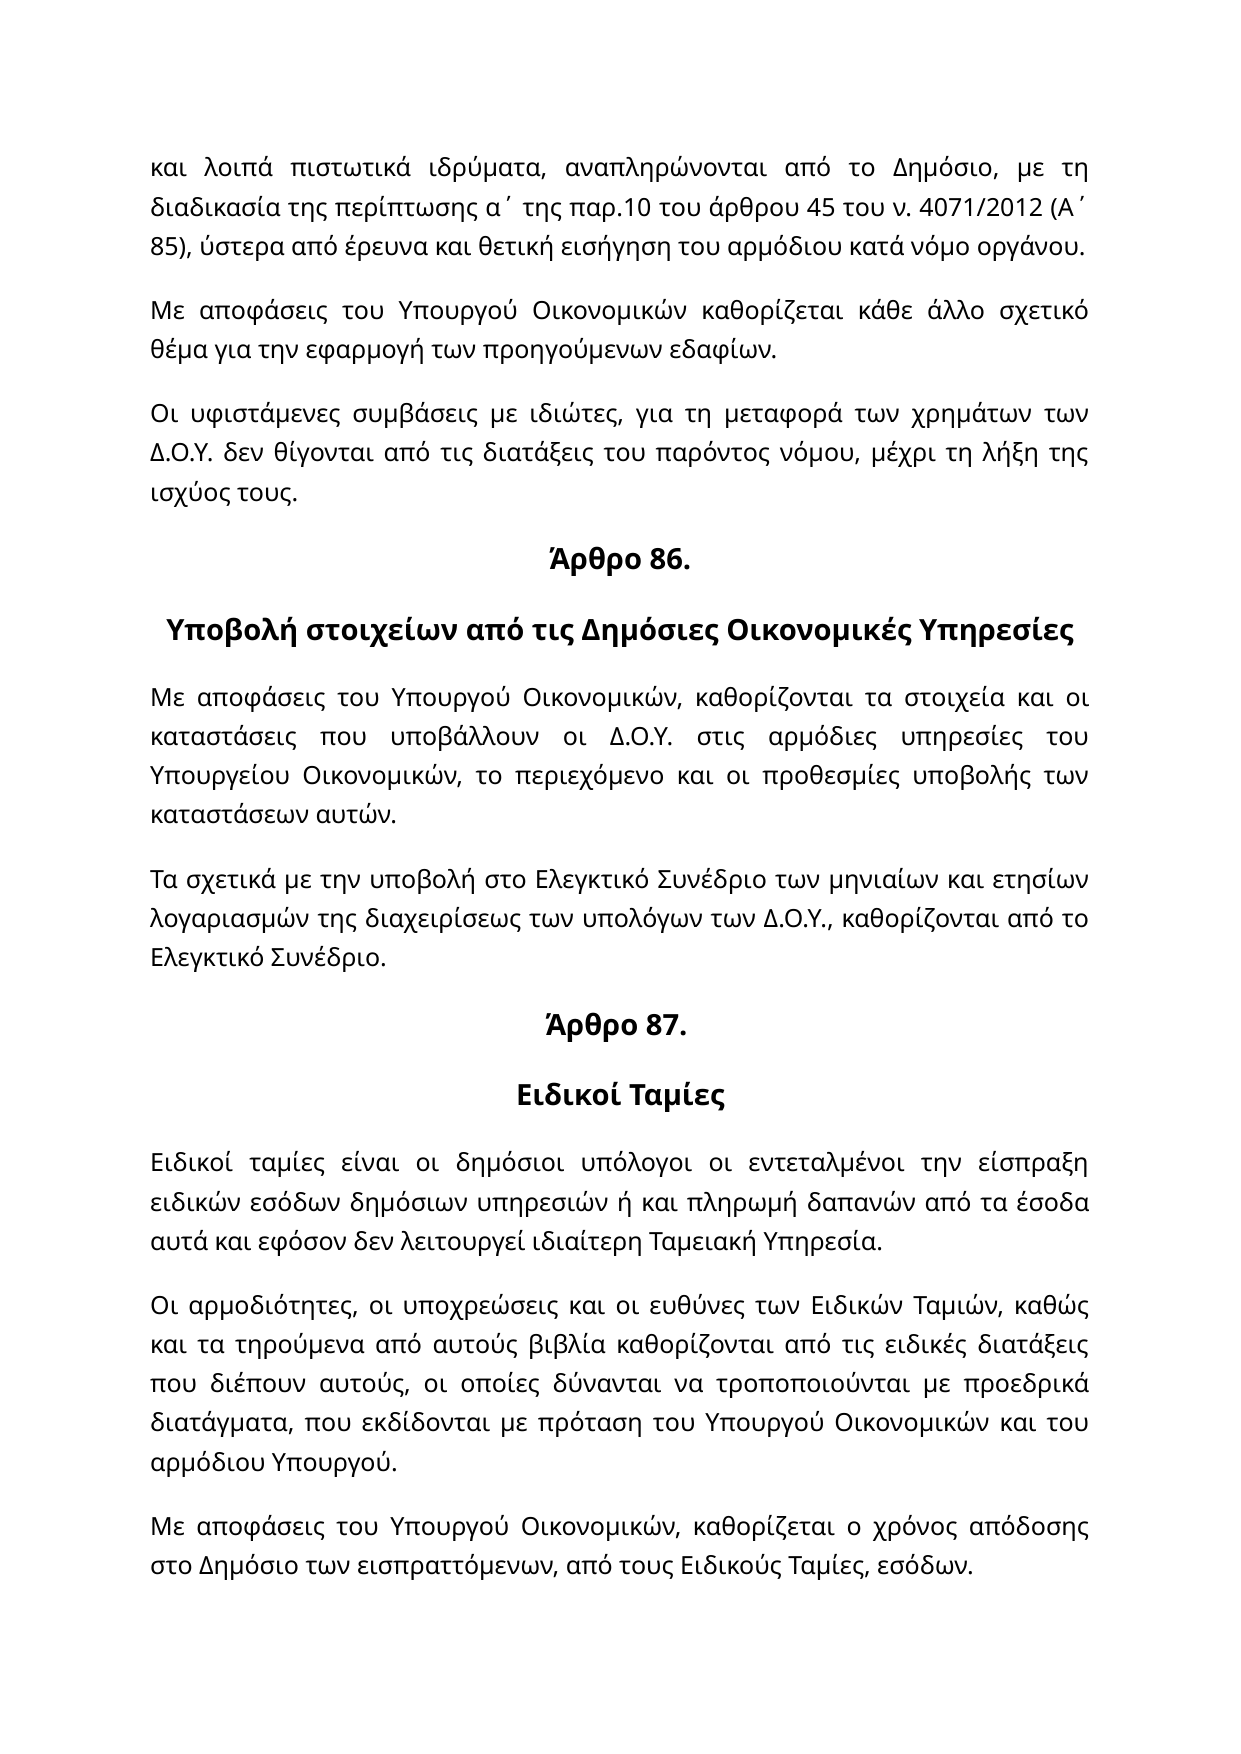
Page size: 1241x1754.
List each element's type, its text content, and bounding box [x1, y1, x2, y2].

text Οι υφιστάμενες συμβάσεις με ιδιώτες, για τη μεταφορά των χρημάτων των Δ.Ο.Υ. δεν θίγονται από τις διατάξεις του παρόντος νόμου, μέχρι τη λήξη της ισχύος τους. [150, 396, 1090, 508]
text Με αποφάσεις του Υπουργού Οικονομικών, καθορίζεται ο χρόνος απόδοσης στο Δημόσιο των εισπραττόμενων, από τους Ειδικούς Ταμίες, εσόδων. [150, 1508, 1090, 1582]
text Με αποφάσεις του Υπουργού Οικονομικών καθορίζεται κάθε άλλο σχετικό θέμα για την εφαρμογή των προηγούμενων εδαφίων. [150, 292, 1090, 366]
text Με αποφάσεις του Υπουργού Οικονομικών, καθορίζονται τα στοιχεία και οι καταστάσεις που υποβάλλουν οι Δ.Ο.Υ. στις αρμόδιες υπηρεσίες του Υπουργείου Οικονομικών, το περιεχόμενο και οι προθεσμίες υποβολής των καταστάσεων αυτών. [150, 679, 1090, 831]
subtitle Ειδικοί Ταμίες [150, 1074, 1090, 1114]
text και λοιπά πιστωτικά ιδρύματα, αναπληρώνονται από το Δημόσιο, με τη διαδικασία της περίπτωσης α΄ της παρ.10 του άρθρου 45 του ν. 4071/2012 (Α΄ 85), ύστερα από έρευνα και θετική εισήγηση του αρμόδιου κατά νόμο οργάνου. [150, 150, 1090, 262]
text Οι αρμοδιότητες, οι υποχρεώσεις και οι ευθύνες των Ειδικών Ταμιών, καθώς και τα τηρούμενα από αυτούς βιβλία καθορίζονται από τις ειδικές διατάξεις που διέπουν αυτούς, οι οποίες δύνανται να τροποποιούνται με προεδρικά διατάγματα, που εκδίδονται με πρόταση του Υπουργού Οικονομικών και του αρμόδιου Υπουργού. [150, 1287, 1090, 1478]
subtitle Υποβολή στοιχείων από τις Δημόσιες Οικονομικές Υπηρεσίες [150, 609, 1090, 649]
subtitle Άρθρο 86. [150, 538, 1090, 578]
subtitle Άρθρο 87. [150, 1004, 1090, 1043]
text Ειδικοί ταμίες είναι οι δημόσιοι υπόλογοι οι εντεταλμένοι την είσπραξη ειδικών εσόδων δημόσιων υπηρεσιών ή και πληρωμή δαπανών από τα έσοδα αυτά και εφόσον δεν λειτουργεί ιδιαίτερη Ταμειακή Υπηρεσία. [150, 1145, 1090, 1257]
text Τα σχετικά με την υποβολή στο Ελεγκτικό Συνέδριο των μηνιαίων και ετησίων λογαριασμών της διαχειρίσεως των υπολόγων των Δ.Ο.Υ., καθορίζονται από το Ελεγκτικό Συνέδριο. [150, 861, 1090, 974]
